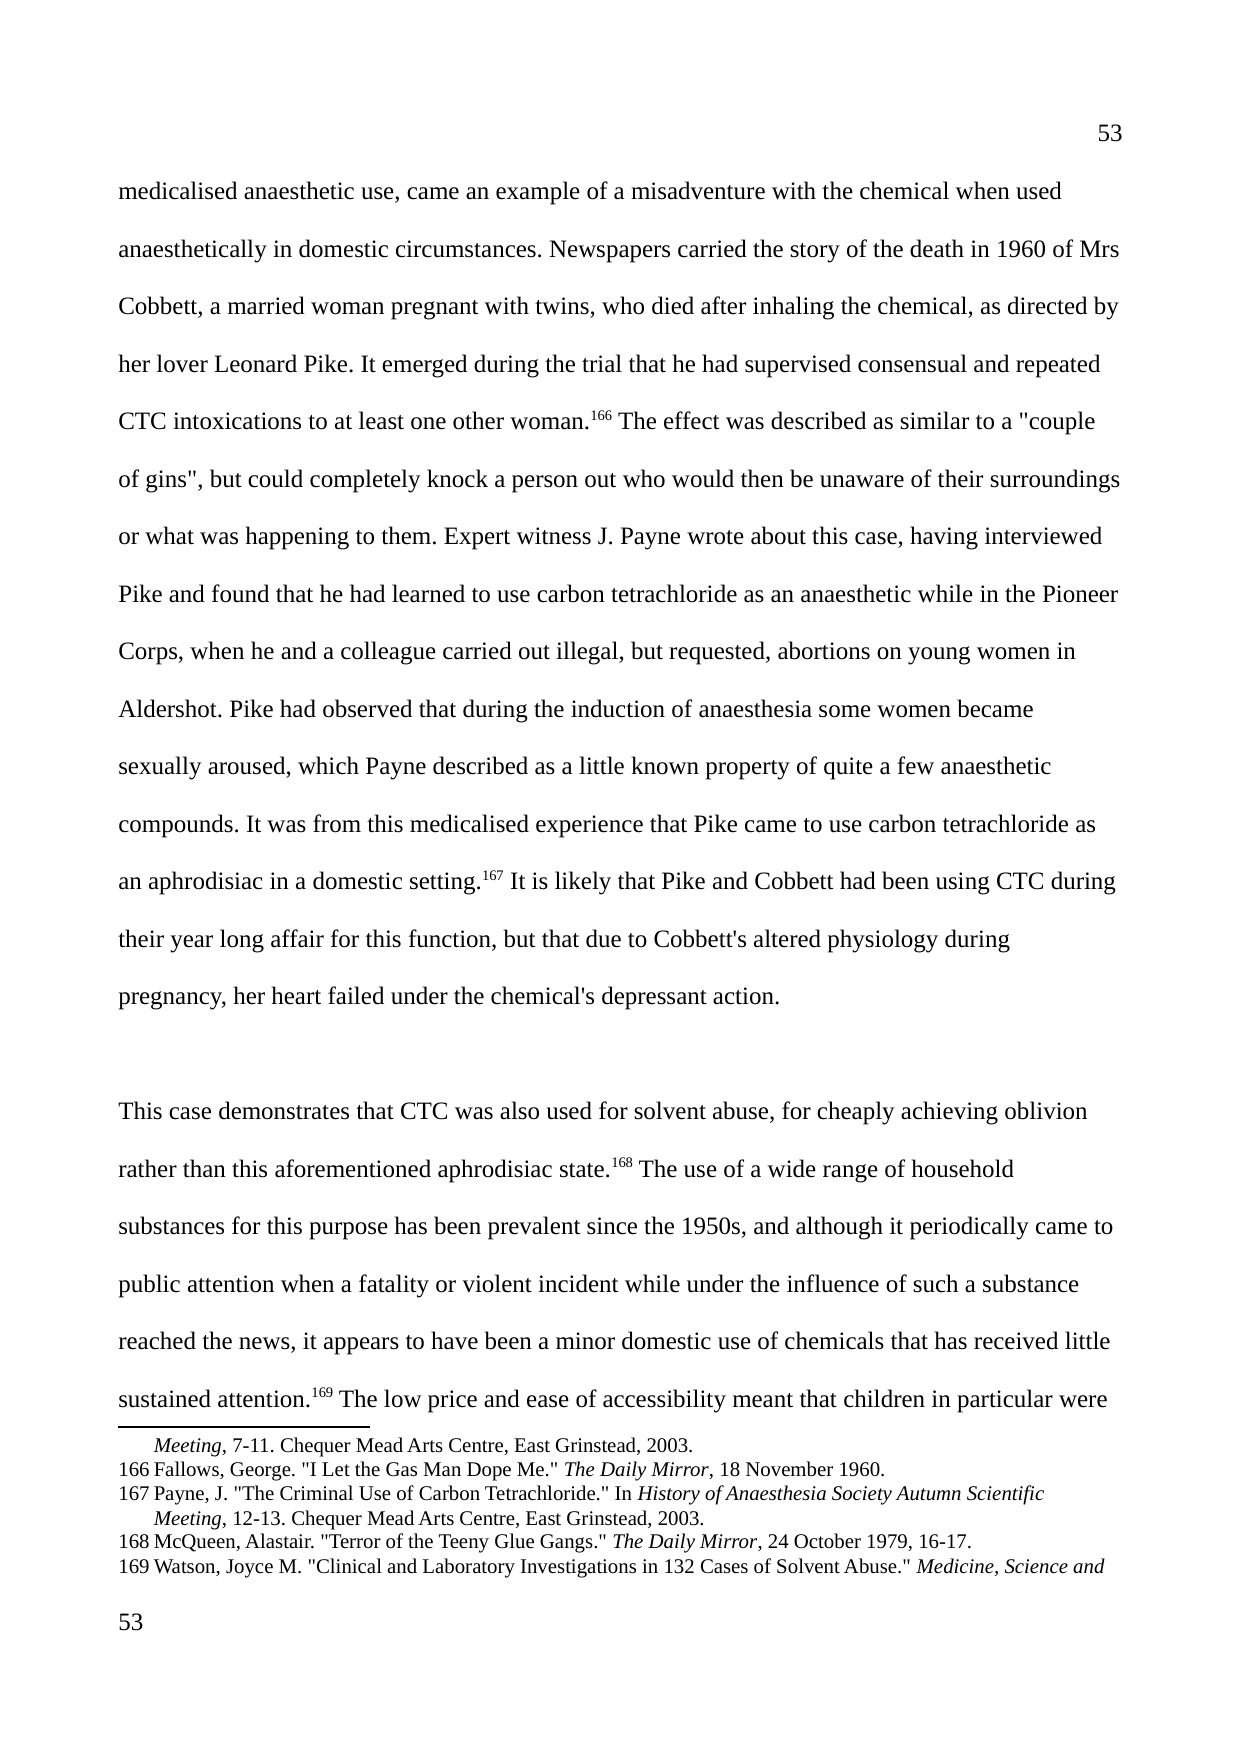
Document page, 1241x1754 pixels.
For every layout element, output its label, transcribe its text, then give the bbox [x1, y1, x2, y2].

text McQueen, Alastair. "Terror of the Teeny Glue Gangs." The Daily Mirror, 24 October 1979, 16-17. [118, 1529, 1122, 1553]
text This case demonstrates that CTC was also used for solvent abuse, for cheaply achieving oblivion rather than this aforementioned aphrodisiac state. The use of a wide range of household substances for this purpose has been prevalent since the 1950s, and although it periodically came to public attention when a fatality or violent incident while under the influence of such a substance reached the news, it appears to have been a minor domestic use of chemicals that has received little sustained attention. The low price and ease of accessibility meant that children in particular were [118, 1096, 1122, 1413]
text medicalised anaesthetic use, came an example of a misadventure with the chemical when used anaesthetically in domestic circumstances. Newspapers carried the story of the death in 1960 of Mrs Cobbett, a married woman pregnant with twins, who died after inhaling the chemical, as directed by her lover Leonard Pike. It emerged during the trial that he had supervised consensual and repeated CTC intoxications to at least one other woman. The effect was described as similar to a "couple of gins", but could completely knock a person out who would then be unaware of their surroundings or what was happening to them. Expert witness J. Payne wrote about this case, having interviewed Pike and found that he had learned to use carbon tetrachloride as an anaesthetic while in the Pioneer Corps, when he and a colleague carried out illegal, but requested, abortions on young women in Aldershot. Pike had observed that during the induction of anaesthesia some women became sexually aroused, which Payne described as a little known property of quite a few anaesthetic compounds. It was from this medicalised experience that Pike came to use carbon tetrachloride as an aphrodisiac in a domestic setting. It is likely that Pike and Cobbett had been using CTC during their year long affair for this function, but that due to Cobbett's altered physiology during pregnancy, her heart failed under the chemical's depressant action. [118, 176, 1122, 1010]
text Meeting, 7-11. Chequer Mead Arts Centre, East Grinstead, 2003. [118, 1433, 1122, 1457]
text Payne, J. "The Criminal Use of Carbon Tetrachloride." In History of Anaesthesia Society Autumn Scientific Meeting, 12-13. Chequer Mead Arts Centre, East Grinstead, 2003. [118, 1481, 1122, 1529]
text Fallows, George. "I Let the Gas Man Dope Me." The Daily Mirror, 18 November 1960. [118, 1457, 1122, 1481]
text Watson, Joyce M. "Clinical and Laboratory Investigations in 132 Cases of Solvent Abuse." Medicine, Science and [118, 1553, 1122, 1578]
